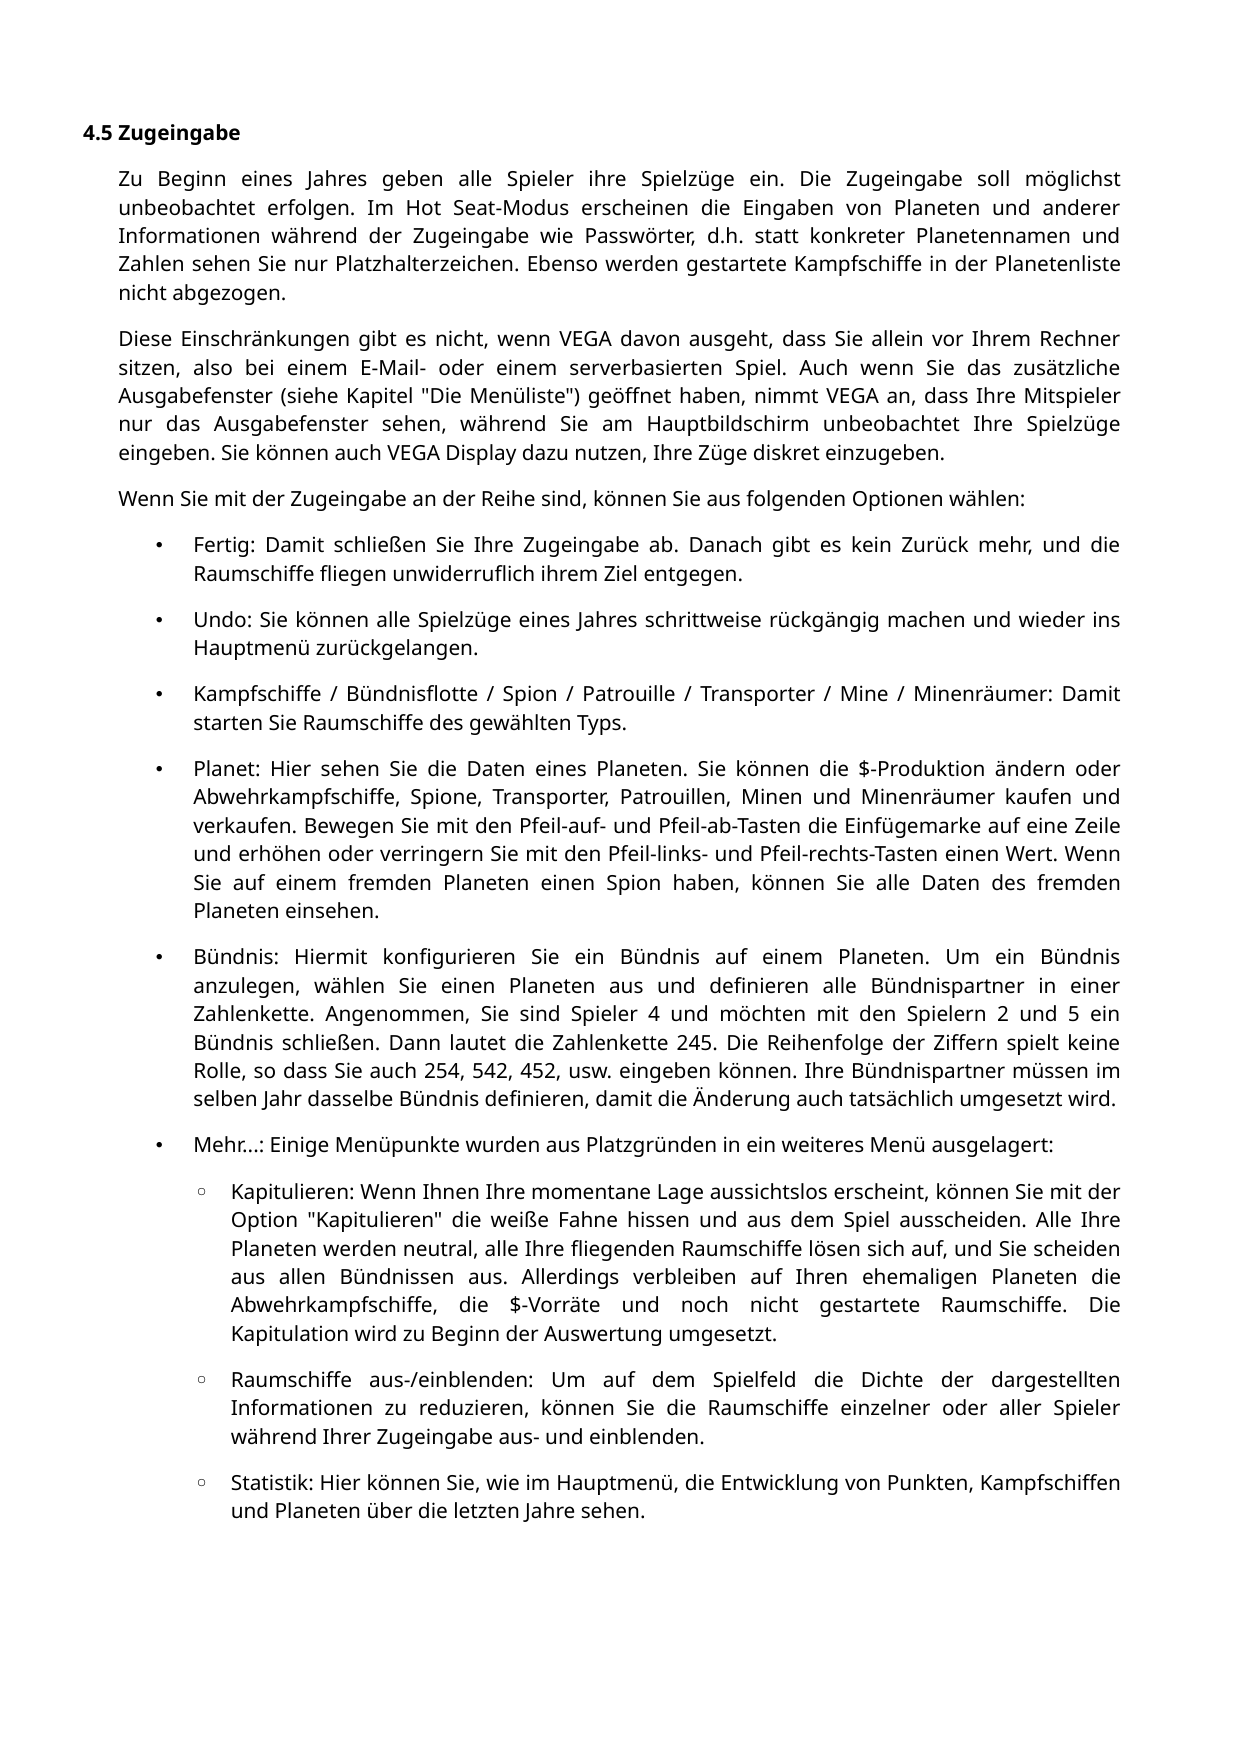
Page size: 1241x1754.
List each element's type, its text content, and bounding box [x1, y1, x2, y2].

subtitle Zugeingabe [118, 118, 1122, 147]
list Kapitulieren: Wenn Ihnen Ihre momentane Lage aussichtslos erscheint, können Sie mit der Option "Kapitulieren" die weiße Fahne hissen und aus dem Spiel ausscheiden. Alle Ihre Planeten werden neutral, alle Ihre fliegenden Raumschiffe lösen sich auf, und Sie scheiden aus allen Bündnissen aus. Allerdings verbleiben auf Ihren ehemaligen Planeten die Abwehrkampfschiffe, die $-Vorräte und noch nicht gestartete Raumschiffe. Die Kapitulation wird zu Beginn der Auswertung umgesetzt. [193, 1177, 1122, 1347]
text Wenn Sie mit der Zugeingabe an der Reihe sind, können Sie aus folgenden Optionen wählen: [118, 484, 1122, 512]
list Planet: Hier sehen Sie die Daten eines Planeten. Sie können die $-Produktion ändern oder Abwehrkampfschiffe, Spione, Transporter, Patrouillen, Minen und Minenräumer kaufen und verkaufen. Bewegen Sie mit den Pfeil-auf- und Pfeil-ab-Tasten die Einfügemarke auf eine Zeile und erhöhen oder verringern Sie mit den Pfeil-links- und Pfeil-rechts-Tasten einen Wert. Wenn Sie auf einem fremden Planeten einen Spion haben, können Sie alle Daten des fremden Planeten einsehen. [156, 754, 1122, 924]
list Undo: Sie können alle Spielzüge eines Jahres schrittweise rückgängig machen und wieder ins Hauptmenü zurückgelangen. [156, 605, 1122, 662]
text Diese Einschränkungen gibt es nicht, wenn VEGA davon ausgeht, dass Sie allein vor Ihrem Rechner sitzen, also bei einem E-Mail- oder einem serverbasierten Spiel. Auch wenn Sie das zusätzliche Ausgabefenster (siehe Kapitel "Die Menüliste") geöffnet haben, nimmt VEGA an, dass Ihre Mitspieler nur das Ausgabefenster sehen, während Sie am Hauptbildschirm unbeobachtet Ihre Spielzüge eingeben. Sie können auch VEGA Display dazu nutzen, Ihre Züge diskret einzugeben. [118, 324, 1122, 466]
list Bündnis: Hiermit konfigurieren Sie ein Bündnis auf einem Planeten. Um ein Bündnis anzulegen, wählen Sie einen Planeten aus und definieren alle Bündnispartner in einer Zahlenkette. Angenommen, Sie sind Spieler 4 und möchten mit den Spielern 2 und 5 ein Bündnis schließen. Dann lautet die Zahlenkette 245. Die Reihenfolge der Ziffern spielt keine Rolle, so dass Sie auch 254, 542, 452, usw. eingeben können. Ihre Bündnispartner müssen im selben Jahr dasselbe Bündnis definieren, damit die Änderung auch tatsächlich umgesetzt wird. [156, 942, 1122, 1113]
list Raumschiffe aus-/einblenden: Um auf dem Spielfeld die Dichte der dargestellten Informationen zu reduzieren, können Sie die Raumschiffe einzelner oder aller Spieler während Ihrer Zugeingabe aus- und einblenden. [193, 1365, 1122, 1450]
list Statistik: Hier können Sie, wie im Hauptmenü, die Entwicklung von Punkten, Kampfschiffen und Planeten über die letzten Jahre sehen. [193, 1468, 1122, 1525]
list Kampfschiffe / Bündnisflotte / Spion / Patrouille / Transporter / Mine / Minenräumer: Damit starten Sie Raumschiffe des gewählten Typs. [156, 679, 1122, 736]
list Mehr...: Einige Menüpunkte wurden aus Platzgründen in ein weiteres Menü ausgelagert: [156, 1131, 1122, 1159]
text Zu Beginn eines Jahres geben alle Spieler ihre Spielzüge ein. Die Zugeingabe soll möglichst unbeobachtet erfolgen. Im Hot Seat-Modus erscheinen die Eingaben von Planeten und anderer Informationen während der Zugeingabe wie Passwörter, d.h. statt konkreter Planetennamen und Zahlen sehen Sie nur Platzhalterzeichen. Ebenso werden gestartete Kampfschiffe in der Planetenliste nicht abgezogen. [118, 164, 1122, 306]
list Fertig: Damit schließen Sie Ihre Zugeingabe ab. Danach gibt es kein Zurück mehr, und die Raumschiffe fliegen unwiderruflich ihrem Ziel entgegen. [156, 530, 1122, 587]
